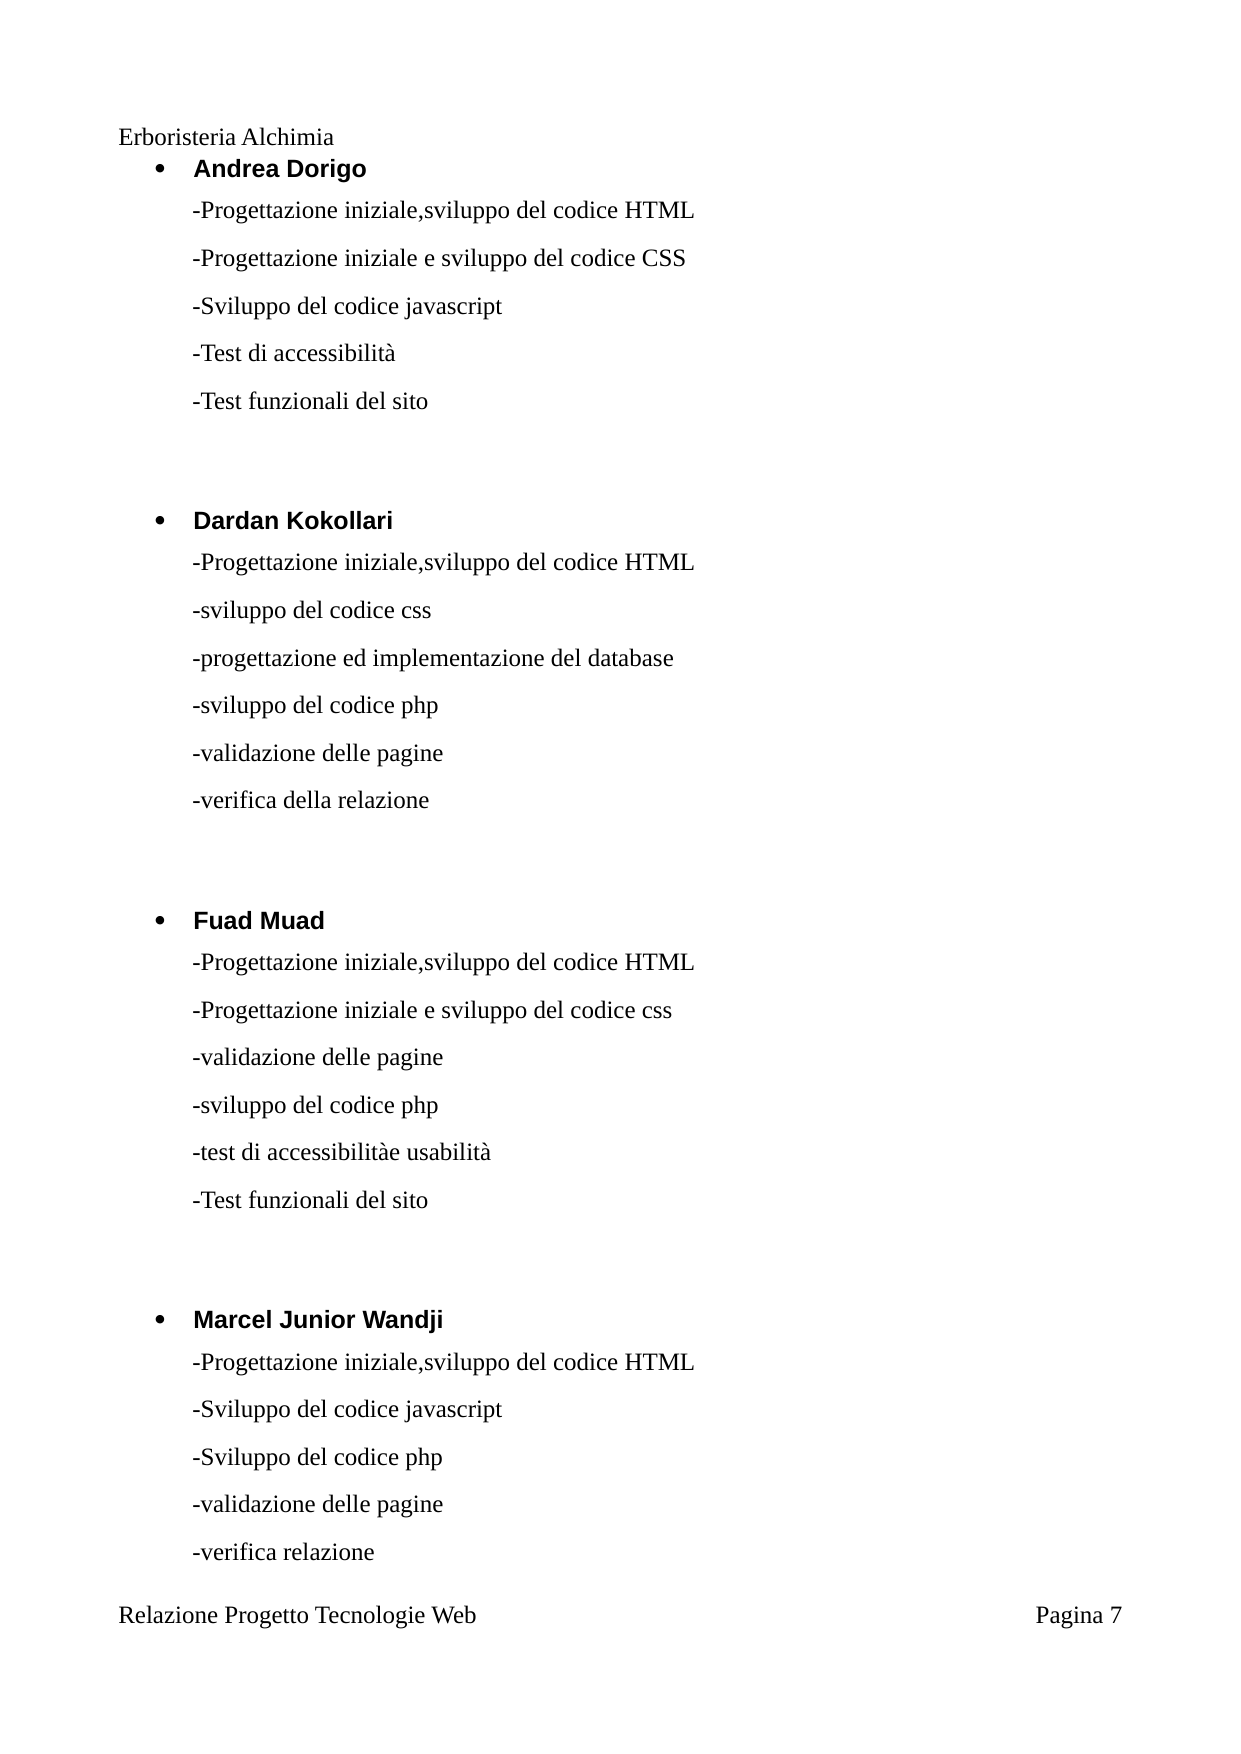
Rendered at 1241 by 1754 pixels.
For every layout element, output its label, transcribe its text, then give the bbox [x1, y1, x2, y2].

text -sviluppo del codice css [192, 595, 1122, 624]
text -validazione delle pagine [192, 1489, 1122, 1518]
text -Progettazione iniziale,sviluppo del codice HTML [192, 947, 1122, 976]
list Dardan Kokollari [156, 506, 1122, 535]
text -progettazione ed implementazione del database [192, 643, 1122, 671]
text -validazione delle pagine [192, 1042, 1122, 1071]
text -Sviluppo del codice javascript [192, 1394, 1122, 1423]
text -Sviluppo del codice javascript [192, 291, 1122, 319]
text -verifica relazione [192, 1537, 1122, 1566]
text -Test funzionali del sito [192, 386, 1122, 415]
text -Sviluppo del codice php [192, 1442, 1122, 1471]
text -Progettazione iniziale,sviluppo del codice HTML [192, 196, 1122, 224]
list Andrea Dorigo [156, 154, 1122, 183]
text -Progettazione iniziale e sviluppo del codice CSS [192, 243, 1122, 272]
text -Test funzionali del sito [192, 1185, 1122, 1214]
list Marcel Junior Wandji [156, 1305, 1122, 1334]
text -Progettazione iniziale,sviluppo del codice HTML [192, 547, 1122, 576]
text -Progettazione iniziale,sviluppo del codice HTML [192, 1347, 1122, 1375]
text -sviluppo del codice php [192, 1090, 1122, 1119]
text -sviluppo del codice php [192, 690, 1122, 719]
text -Progettazione iniziale e sviluppo del codice css [192, 995, 1122, 1023]
text -Test di accessibilità [192, 338, 1122, 367]
text -test di accessibilitàe usabilità [192, 1137, 1122, 1166]
text -verifica della relazione [192, 786, 1122, 814]
list Fuad Muad [156, 906, 1122, 934]
text -validazione delle pagine [192, 738, 1122, 767]
